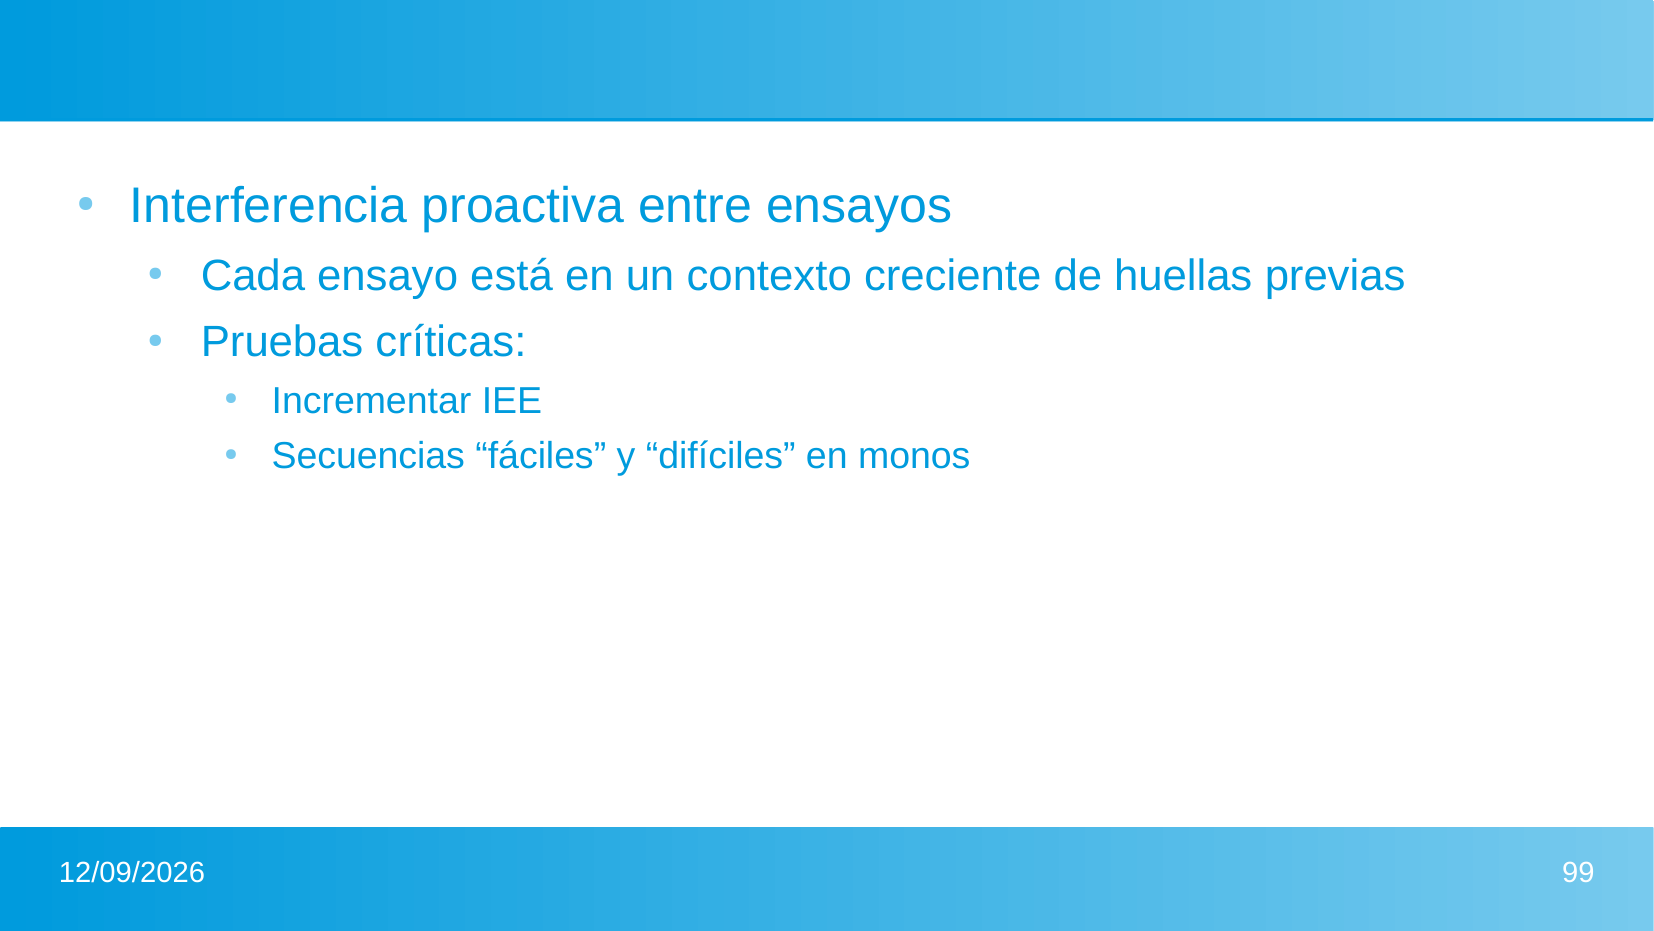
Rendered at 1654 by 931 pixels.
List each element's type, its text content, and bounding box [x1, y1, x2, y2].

list Interferencia proactiva entre ensayos Cada ensayo está en un contexto creciente de huellas previas Pruebas críticas: Incrementar IEE Secuencias “fáciles” y “difíciles” en monos [59, 177, 1595, 768]
